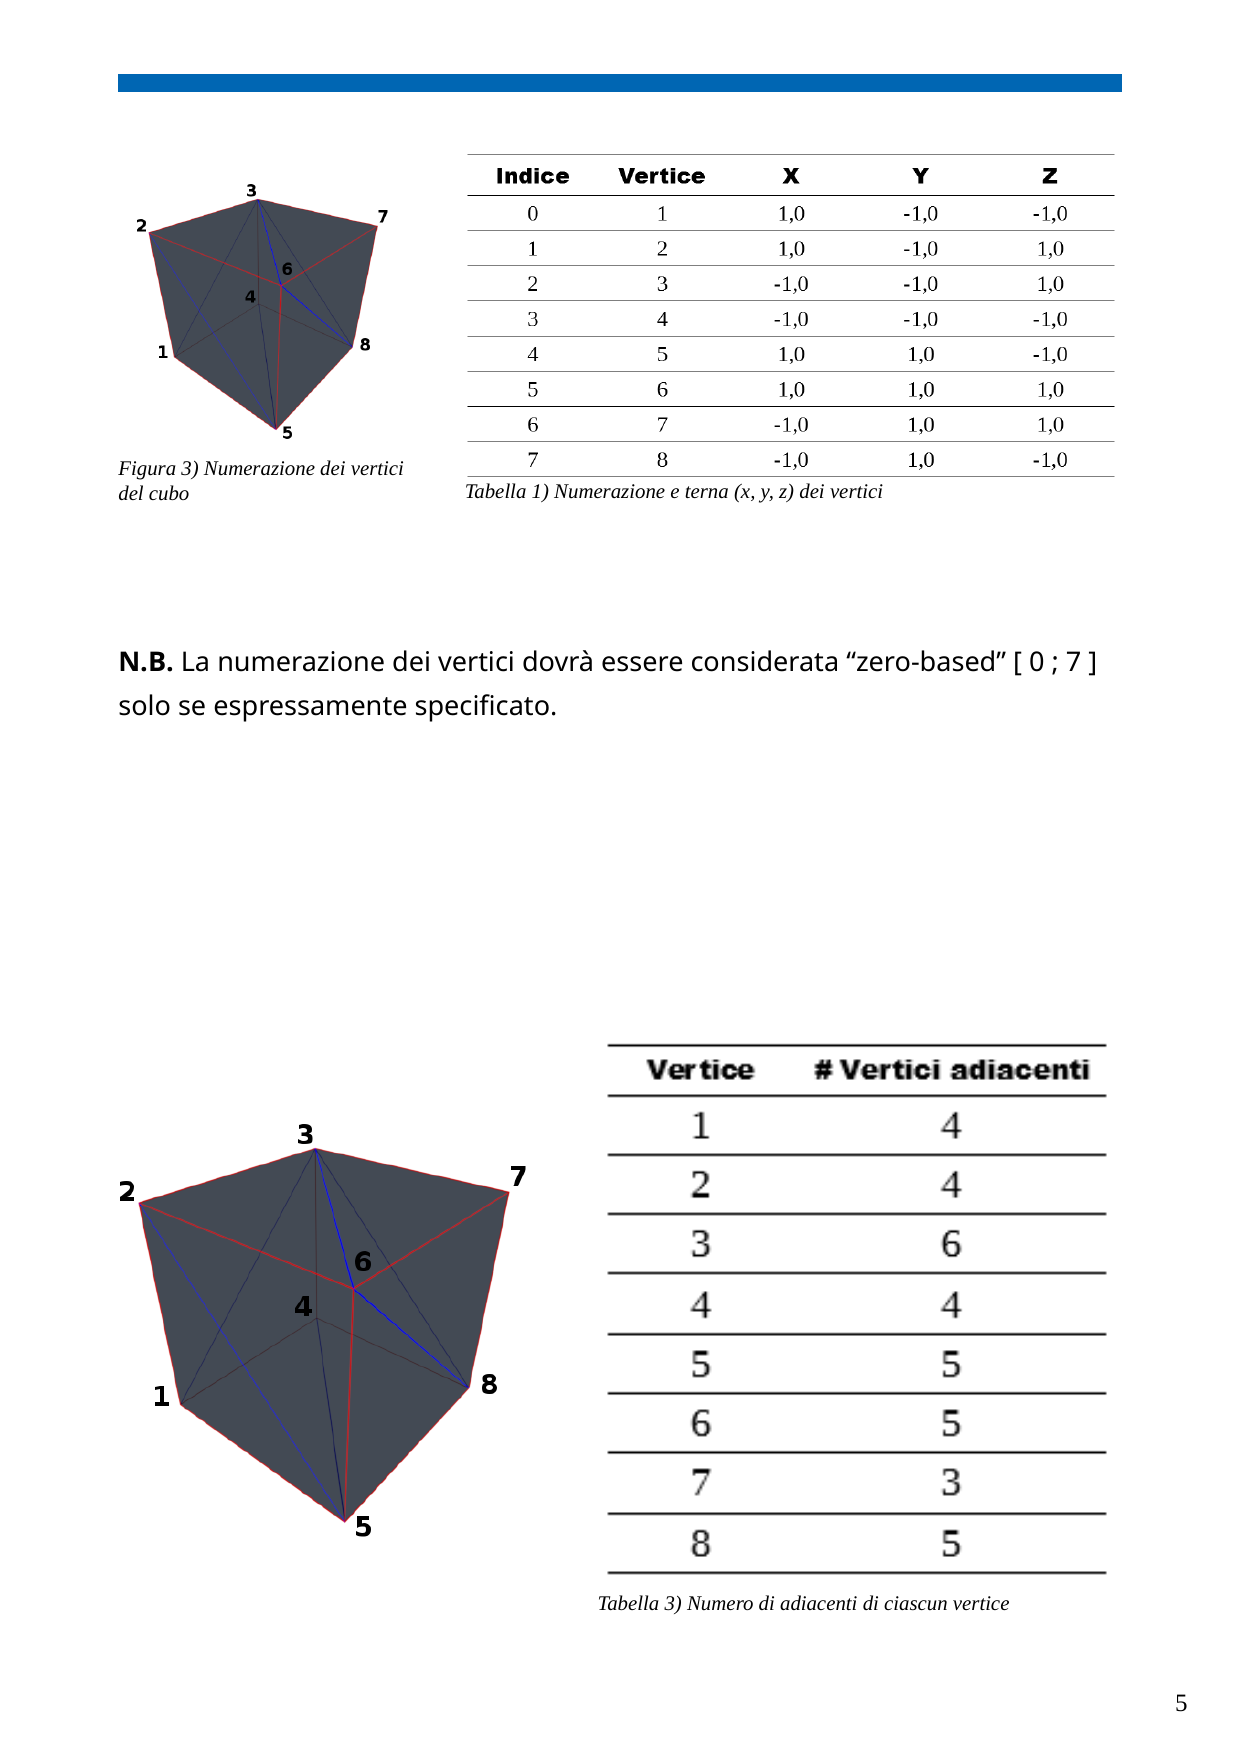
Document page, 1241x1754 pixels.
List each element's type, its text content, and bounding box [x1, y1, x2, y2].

picture [597, 1034, 1123, 1592]
picture [118, 163, 407, 452]
picture [464, 152, 1118, 480]
picture [89, 1090, 557, 1558]
text Tabella 1) Numerazione e terna (x, y, z) dei vertici [464, 480, 1117, 503]
text Tabella 3) Numero di adiacenti di ciascun vertice [597, 1592, 1122, 1615]
text N.B. La numerazione dei vertici dovrà essere considerata “zero-based” [ 0 ; 7 ] solo se espressamente specificato. [118, 642, 1122, 723]
text Figura 3) Numerazione dei vertici del cubo [118, 452, 406, 505]
